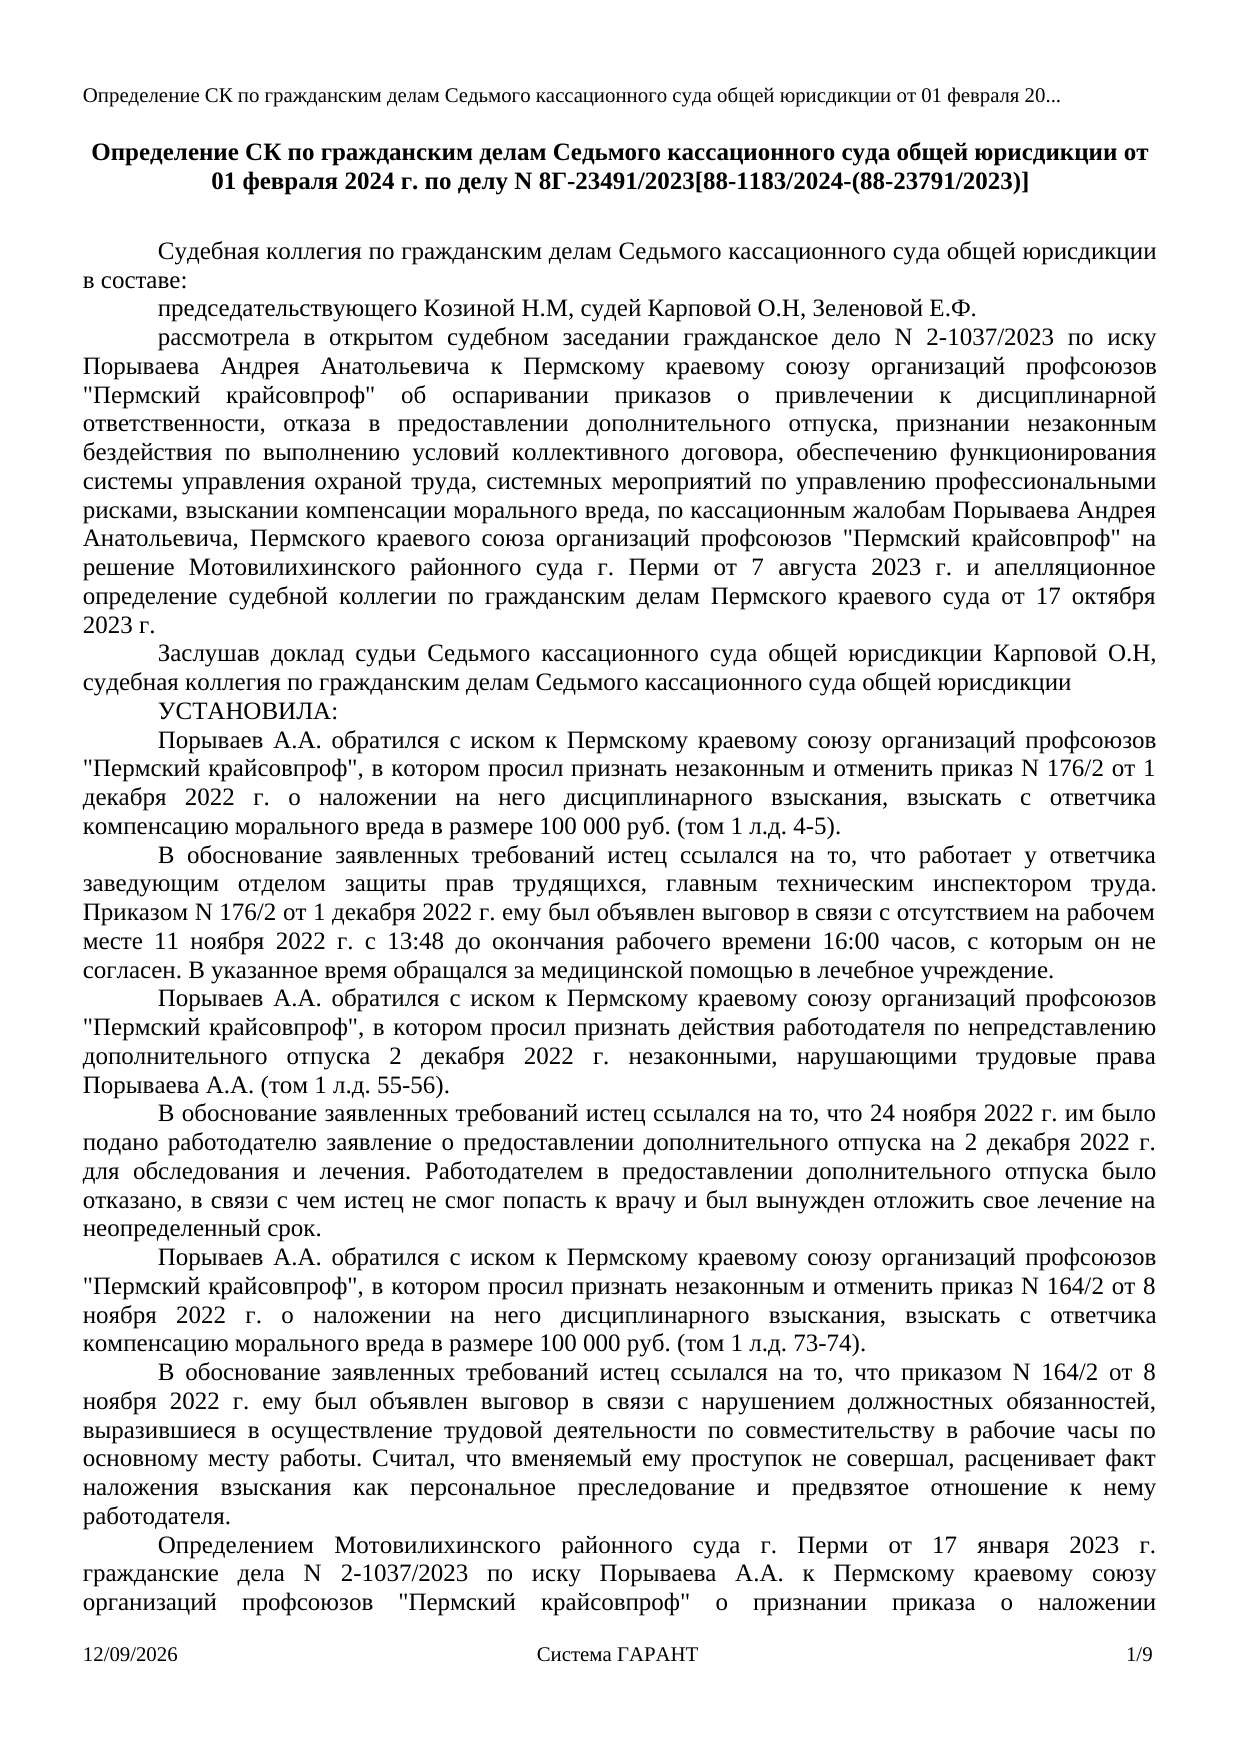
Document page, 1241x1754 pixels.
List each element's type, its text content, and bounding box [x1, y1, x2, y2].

text Порываев А.А. обратился с иском к Пермскому краевому союзу организаций профсоюзов "Пермский крайсовпроф", в котором просил признать незаконным и отменить приказ N 164/2 от 8 ноября 2022 г. о наложении на него дисциплинарного взыскания, взыскать с ответчика компенсацию морального вреда в размере 100 000 руб. (том 1 л.д. 73-74). [83, 1242, 1157, 1357]
text Заслушав доклад судьи Седьмого кассационного суда общей юрисдикции Карповой О.Н, судебная коллегия по гражданским делам Седьмого кассационного суда общей юрисдикции [83, 638, 1157, 696]
text Порываев А.А. обратился с иском к Пермскому краевому союзу организаций профсоюзов "Пермский крайсовпроф", в котором просил признать действия работодателя по непредставлению дополнительного отпуска 2 декабря 2022 г. незаконными, нарушающими трудовые права Порываева А.А. (том 1 л.д. 55-56). [83, 983, 1157, 1098]
text УСТАНОВИЛА: [83, 696, 1157, 725]
text В обоснование заявленных требований истец ссылался на то, что 24 ноября 2022 г. им было подано работодателю заявление о предоставлении дополнительного отпуска на 2 декабря 2022 г. для обследования и лечения. Работодателем в предоставлении дополнительного отпуска было отказано, в связи с чем истец не смог попасть к врачу и был вынужден отложить свое лечение на неопределенный срок. [83, 1098, 1157, 1242]
text В обоснование заявленных требований истец ссылался на то, что приказом N 164/2 от 8 ноября 2022 г. ему был объявлен выговор в связи с нарушением должностных обязанностей, выразившиеся в осуществление трудовой деятельности по совместительству в рабочие часы по основному месту работы. Считал, что вменяемый ему проступок не совершал, расценивает факт наложения взыскания как персональное преследование и предвзятое отношение к нему работодателя. [83, 1357, 1157, 1530]
text Определением Мотовилихинского районного суда г. Перми от 17 января 2023 г. гражданские дела N 2-1037/2023 по иску Порываева А.А. к Пермскому краевому союзу организаций профсоюзов "Пермский крайсовпроф" о признании приказа о наложении [83, 1530, 1157, 1616]
text Порываев А.А. обратился с иском к Пермскому краевому союзу организаций профсоюзов "Пермский крайсовпроф", в котором просил признать незаконным и отменить приказ N 176/2 от 1 декабря 2022 г. о наложении на него дисциплинарного взыскания, взыскать с ответчика компенсацию морального вреда в размере 100 000 руб. (том 1 л.д. 4-5). [83, 725, 1157, 840]
text рассмотрела в открытом судебном заседании гражданское дело N 2-1037/2023 по иску Порываева Андрея Анатольевича к Пермскому краевому союзу организаций профсоюзов "Пермский крайсовпроф" об оспаривании приказов о привлечении к дисциплинарной ответственности, отказа в предоставлении дополнительного отпуска, признании незаконным бездействия по выполнению условий коллективного договора, обеспечению функционирования системы управления охраной труда, системных мероприятий по управлению профессиональными рисками, взыскании компенсации морального вреда, по кассационным жалобам Порываева Андрея Анатольевича, Пермского краевого союза организаций профсоюзов "Пермский крайсовпроф" на решение Мотовилихинского районного суда г. Перми от 7 августа 2023 г. и апелляционное определение судебной коллегии по гражданским делам Пермского краевого суда от 17 октября 2023 г. [83, 322, 1157, 638]
text Судебная коллегия по гражданским делам Седьмого кассационного суда общей юрисдикции в составе: [83, 236, 1157, 293]
text В обоснование заявленных требований истец ссылался на то, что работает у ответчика заведующим отделом защиты прав трудящихся, главным техническим инспектором труда. Приказом N 176/2 от 1 декабря 2022 г. ему был объявлен выговор в связи с отсутствием на рабочем месте 11 ноября 2022 г. с 13:48 до окончания рабочего времени 16:00 часов, с которым он не согласен. В указанное время обращался за медицинской помощью в лечебное учреждение. [83, 840, 1157, 983]
text председательствующего Козиной Н.М, судей Карповой О.Н, Зеленовой Е.Ф. [83, 293, 1157, 322]
subtitle Определение СК по гражданским делам Седьмого кассационного суда общей юрисдикции от 01 февраля 2024 г. по делу N 8Г-23491/2023[88-1183/2024-(88-23791/2023)] [83, 137, 1157, 195]
